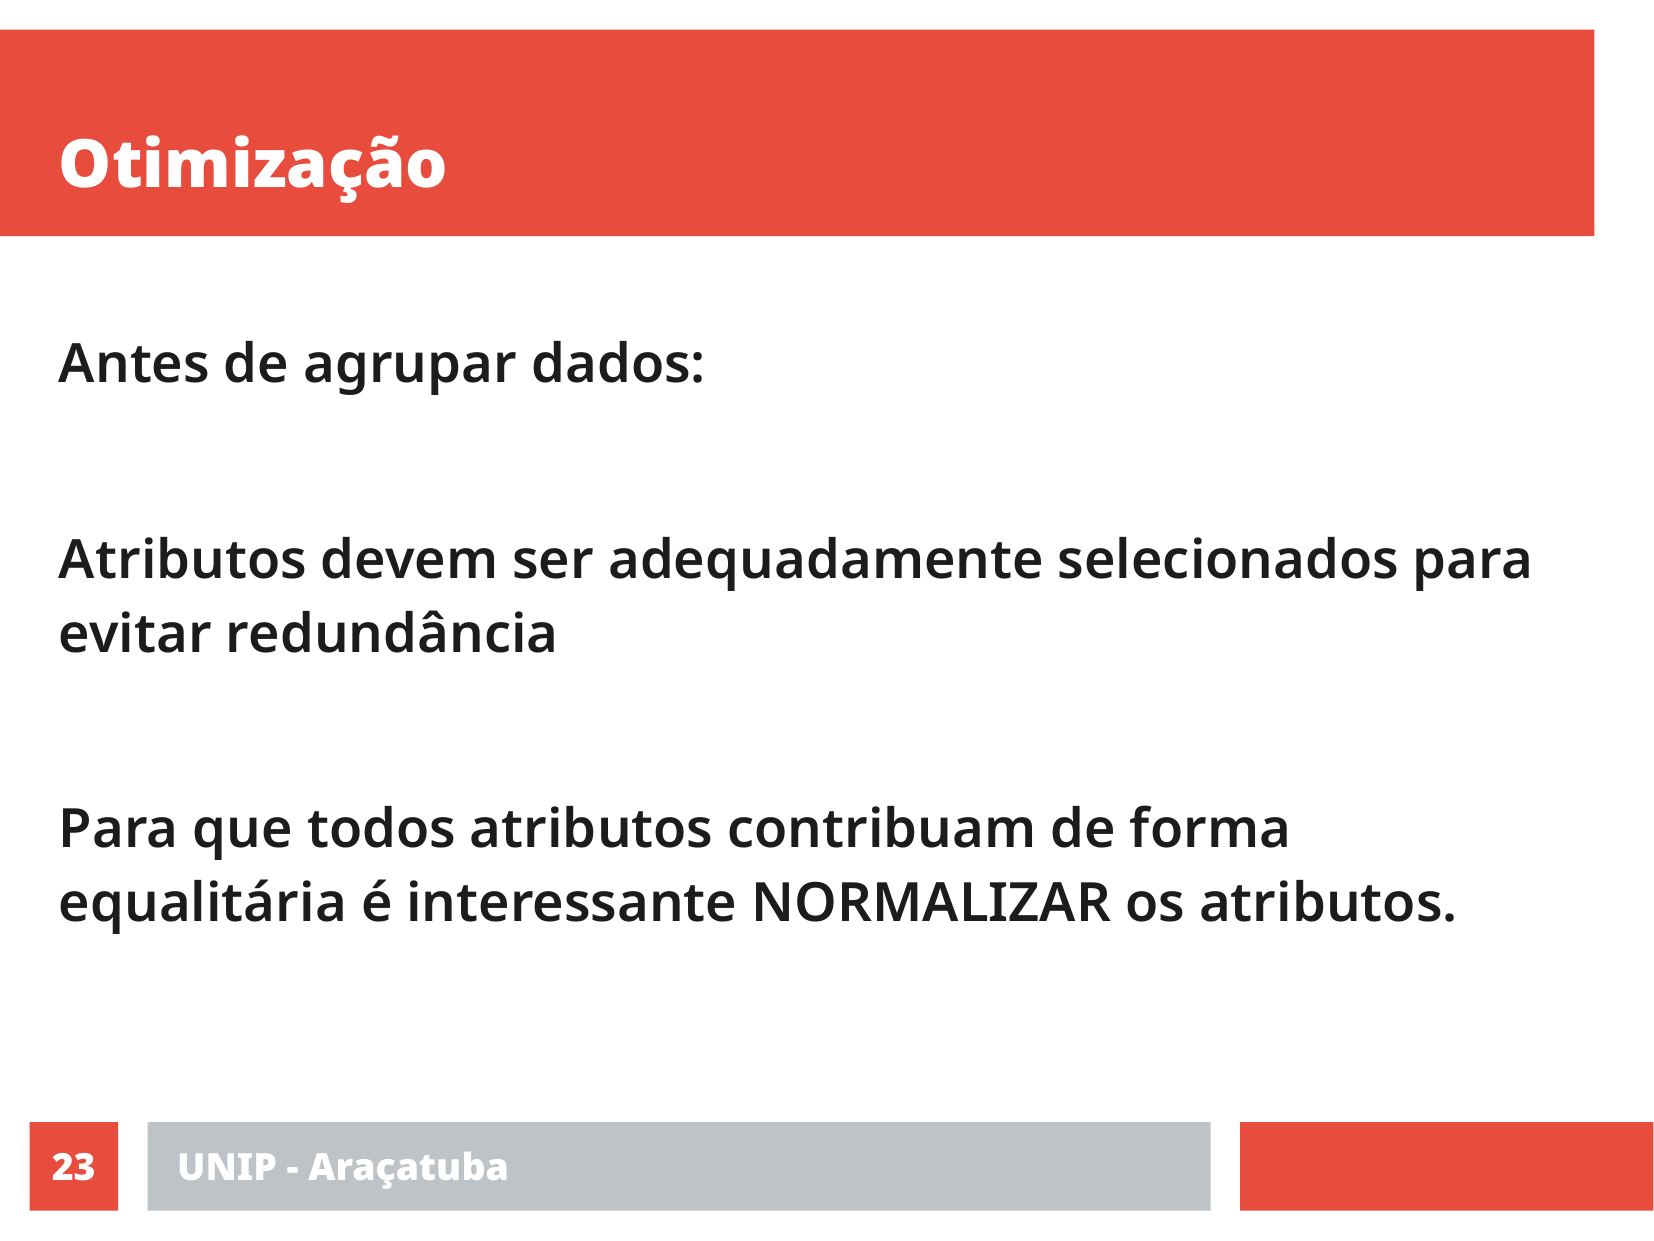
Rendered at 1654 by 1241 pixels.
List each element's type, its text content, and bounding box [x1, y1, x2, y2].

list Antes de agrupar dados: Atributos devem ser adequadamente selecionados para evitar redundância Para que todos atributos contribuam de forma equalitária é interessante NORMALIZAR os atributos. [59, 324, 1565, 1093]
title Otimização [59, 59, 1595, 207]
